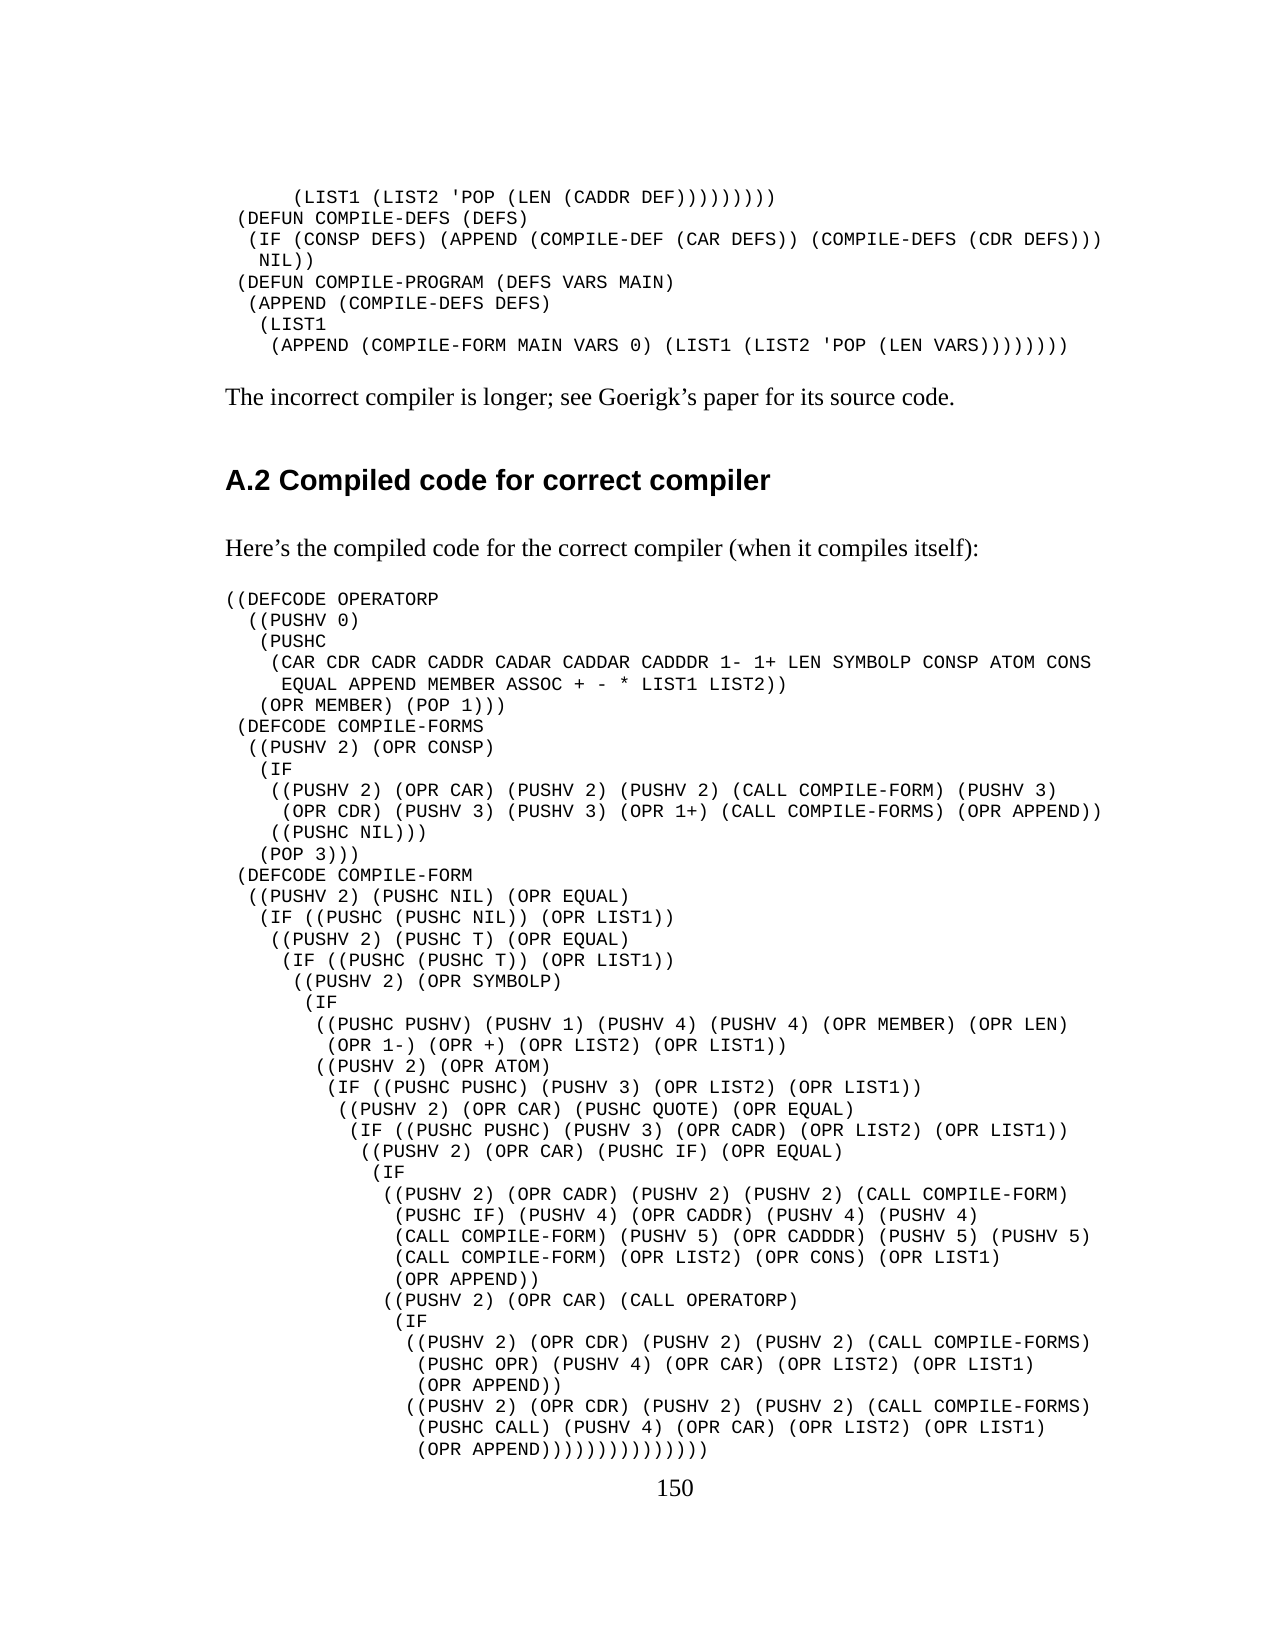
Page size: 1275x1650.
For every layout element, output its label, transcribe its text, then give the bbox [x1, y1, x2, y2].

text (OPR CDR) (PUSHV 3) (PUSHV 3) (OPR 1+) (CALL COMPILE-FORMS) (OPR APPEND)) [225, 802, 1125, 823]
text (LIST1 (LIST2 'POP (LEN (CADDR DEF))))))))) [225, 187, 1125, 209]
text (OPR MEMBER) (POP 1))) [225, 696, 1125, 717]
text (DEFUN COMPILE-PROGRAM (DEFS VARS MAIN) [225, 272, 1125, 294]
text NIL)) [225, 251, 1125, 272]
text (APPEND (COMPILE-DEFS DEFS) [225, 294, 1125, 315]
text ((PUSHV 2) (OPR CDR) (PUSHV 2) (PUSHV 2) (CALL COMPILE-FORMS) [225, 1333, 1125, 1354]
text ((PUSHV 2) (OPR CAR) (PUSHV 2) (PUSHV 2) (CALL COMPILE-FORM) (PUSHV 3) [225, 781, 1125, 802]
text (LIST1 [225, 315, 1125, 336]
text (DEFUN COMPILE-DEFS (DEFS) [225, 209, 1125, 230]
text (IF [225, 1163, 1125, 1184]
text (PUSHC CALL) (PUSHV 4) (OPR CAR) (OPR LIST2) (OPR LIST1) [225, 1418, 1125, 1439]
text (PUSHC OPR) (PUSHV 4) (OPR CAR) (OPR LIST2) (OPR LIST1) [225, 1354, 1125, 1376]
text (IF [225, 759, 1125, 781]
text (CALL COMPILE-FORM) (OPR LIST2) (OPR CONS) (OPR LIST1) [225, 1248, 1125, 1269]
text ((PUSHV 2) (OPR SYMBOLP) [225, 972, 1125, 993]
text ((PUSHV 2) (OPR ATOM) [225, 1057, 1125, 1078]
text ((PUSHV 2) (PUSHC T) (OPR EQUAL) [225, 929, 1125, 951]
text EQUAL APPEND MEMBER ASSOC + - * LIST1 LIST2)) [225, 674, 1125, 696]
text ((PUSHV 2) (PUSHC NIL) (OPR EQUAL) [225, 887, 1125, 908]
text (IF [225, 993, 1125, 1014]
text Here’s the compiled code for the correct compiler (when it compiles itself): [225, 534, 1125, 562]
text (IF (CONSP DEFS) (APPEND (COMPILE-DEF (CAR DEFS)) (COMPILE-DEFS (CDR DEFS))) [225, 230, 1125, 251]
text (APPEND (COMPILE-FORM MAIN VARS 0) (LIST1 (LIST2 'POP (LEN VARS)))))))) [225, 336, 1125, 357]
text (OPR 1-) (OPR +) (OPR LIST2) (OPR LIST1)) [225, 1036, 1125, 1057]
subtitle Compiled code for correct compiler [225, 463, 1125, 496]
text (POP 3))) [225, 844, 1125, 866]
text (PUSHC [225, 632, 1125, 653]
text (OPR APPEND)) [225, 1269, 1125, 1291]
text (IF ((PUSHC PUSHC) (PUSHV 3) (OPR CADR) (OPR LIST2) (OPR LIST1)) [225, 1121, 1125, 1142]
text ((PUSHC PUSHV) (PUSHV 1) (PUSHV 4) (PUSHV 4) (OPR MEMBER) (OPR LEN) [225, 1014, 1125, 1036]
text ((DEFCODE OPERATORP [225, 589, 1125, 611]
text (IF ((PUSHC (PUSHC T)) (OPR LIST1)) [225, 951, 1125, 972]
text (DEFCODE COMPILE-FORMS [225, 717, 1125, 738]
text The incorrect compiler is longer; see Goerigk’s paper for its source code. [225, 383, 1125, 411]
text ((PUSHV 2) (OPR CADR) (PUSHV 2) (PUSHV 2) (CALL COMPILE-FORM) [225, 1184, 1125, 1206]
text ((PUSHV 2) (OPR CAR) (CALL OPERATORP) [225, 1291, 1125, 1312]
text ((PUSHV 2) (OPR CDR) (PUSHV 2) (PUSHV 2) (CALL COMPILE-FORMS) [225, 1397, 1125, 1418]
text (OPR APPEND))))))))))))))) [225, 1439, 1125, 1461]
text (IF ((PUSHC (PUSHC NIL)) (OPR LIST1)) [225, 908, 1125, 929]
text ((PUSHV 2) (OPR CAR) (PUSHC IF) (OPR EQUAL) [225, 1142, 1125, 1163]
text (PUSHC IF) (PUSHV 4) (OPR CADDR) (PUSHV 4) (PUSHV 4) [225, 1206, 1125, 1227]
text (IF [225, 1312, 1125, 1333]
text (CAR CDR CADR CADDR CADAR CADDAR CADDDR 1- 1+ LEN SYMBOLP CONSP ATOM CONS [225, 653, 1125, 674]
text ((PUSHV 2) (OPR CONSP) [225, 738, 1125, 759]
text ((PUSHV 2) (OPR CAR) (PUSHC QUOTE) (OPR EQUAL) [225, 1099, 1125, 1121]
text ((PUSHV 0) [225, 611, 1125, 632]
text (DEFCODE COMPILE-FORM [225, 866, 1125, 887]
text (OPR APPEND)) [225, 1376, 1125, 1397]
text (CALL COMPILE-FORM) (PUSHV 5) (OPR CADDDR) (PUSHV 5) (PUSHV 5) [225, 1227, 1125, 1248]
text ((PUSHC NIL))) [225, 823, 1125, 844]
text (IF ((PUSHC PUSHC) (PUSHV 3) (OPR LIST2) (OPR LIST1)) [225, 1078, 1125, 1099]
